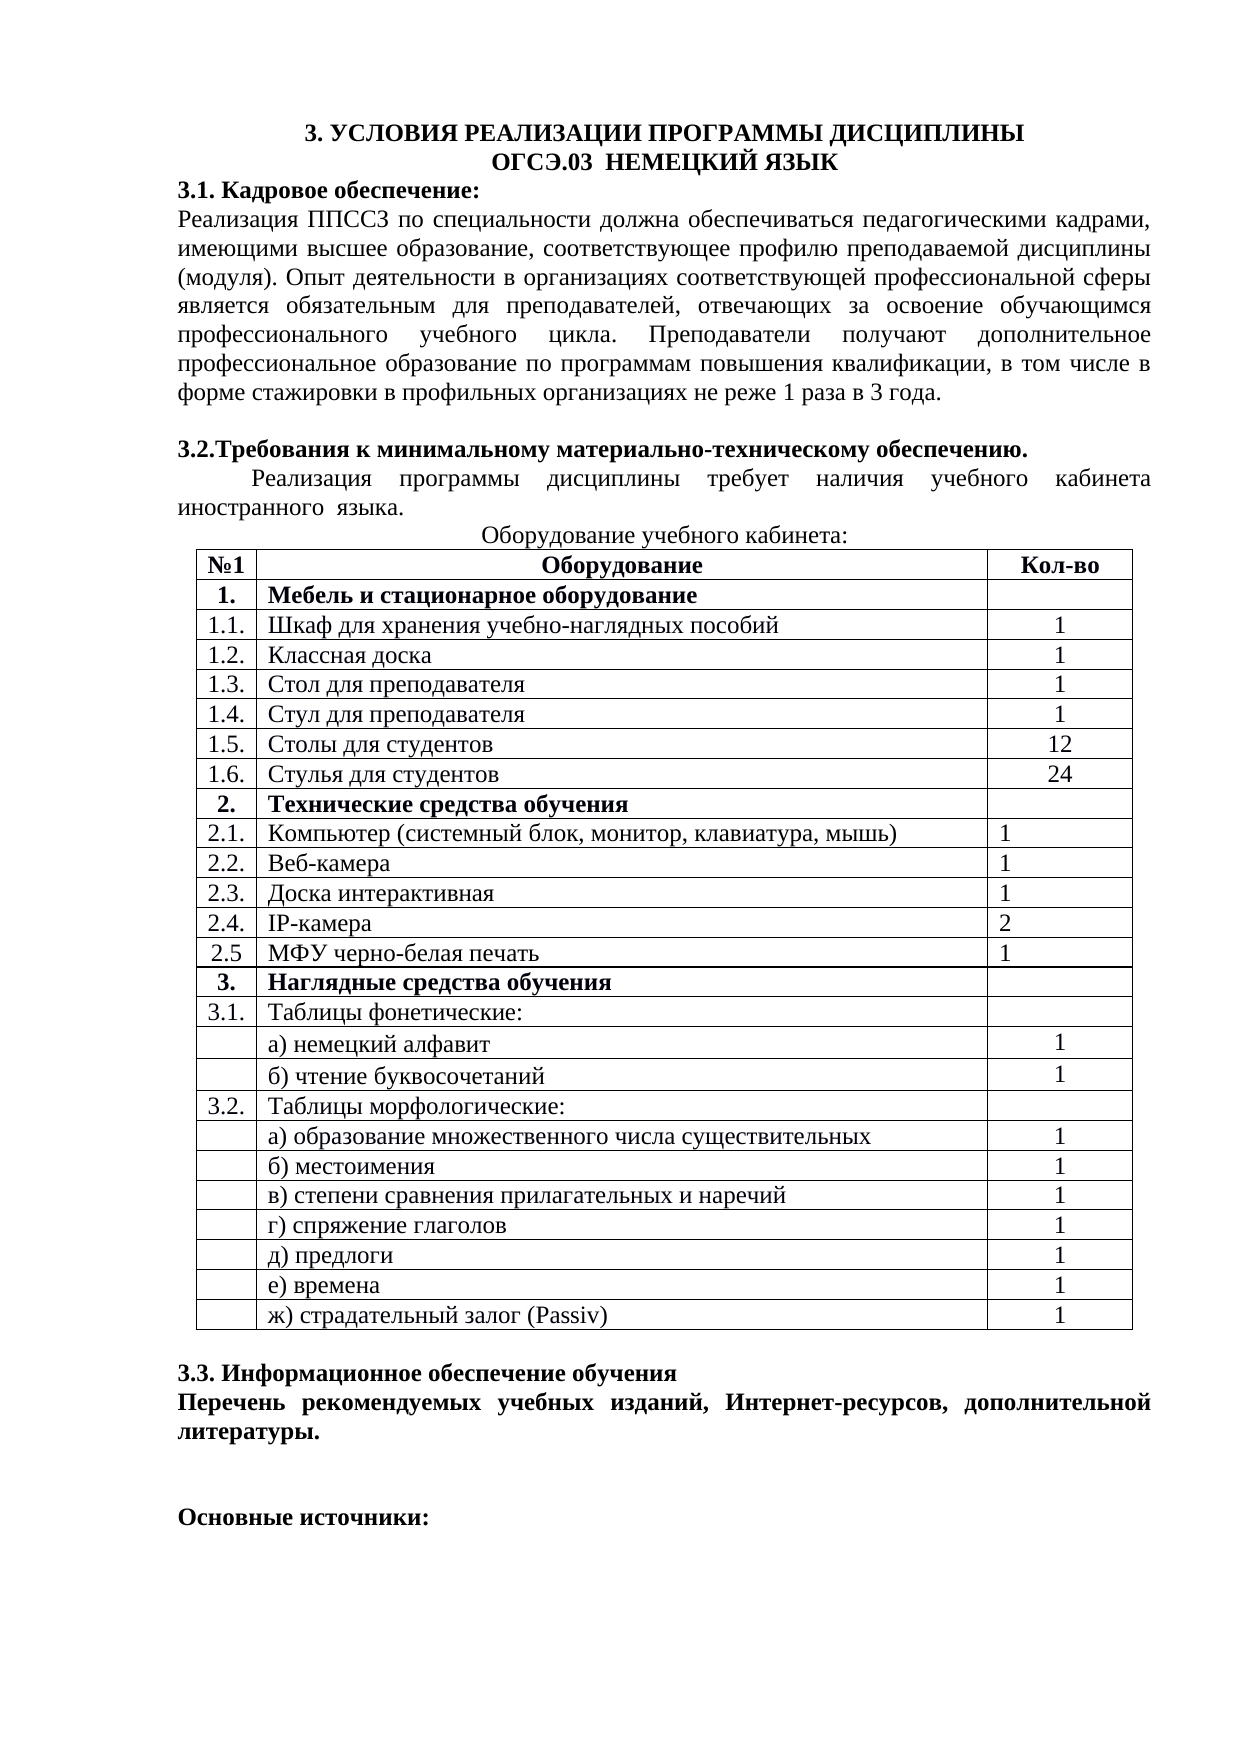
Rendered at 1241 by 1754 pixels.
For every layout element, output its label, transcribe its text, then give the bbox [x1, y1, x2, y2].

table_cell Классная доска [257, 640, 987, 668]
table_cell 3. [197, 968, 256, 996]
table_cell [197, 1210, 256, 1239]
table_cell е) времена [257, 1270, 987, 1299]
table_header Оборудование [257, 550, 987, 579]
table_cell [197, 1181, 256, 1209]
text 3.2.Требования к минимальному материально-техническому обеспечению. [177, 434, 1152, 463]
table_cell а) немецкий алфавит [257, 1027, 987, 1058]
table_cell 2.1. [197, 819, 256, 847]
table_header №1 [197, 550, 256, 579]
table_cell 2 [988, 908, 1132, 937]
table_cell 1 [988, 699, 1132, 728]
table_cell Столы для студентов [257, 729, 987, 758]
table_cell 1.2. [197, 640, 256, 668]
table_cell Наглядные средства обучения [257, 968, 987, 996]
table_cell 2.5 [197, 938, 256, 966]
table_header Кол-во [988, 550, 1132, 579]
table_cell 1.6. [197, 759, 256, 788]
table_cell Веб-камера [257, 848, 987, 877]
table_cell 1 [988, 1059, 1132, 1090]
table_cell Стол для преподавателя [257, 670, 987, 698]
table_cell Стулья для студентов [257, 759, 987, 788]
list Реализация ППССЗ по специальности должна обеспечиваться педагогическими кадрами, имеющими высшее образование, соответствующее профилю преподаваемой дисциплины (модуля). Опыт деятельности в организациях соответствующей профессиональной сферы является обязательным для преподавателей, отвечающих за освоение обучающимся профессионального учебного цикла. Преподаватели получают дополнительное профессиональное образование по программам повышения квалификации, в том числе в форме стажировки в профильных организациях не реже 1 раза в 3 года. [177, 204, 1152, 406]
table_cell 1 [988, 1027, 1132, 1058]
table_cell Таблицы морфологические: [257, 1091, 987, 1120]
table_cell г) спряжение глаголов [257, 1210, 987, 1239]
table_cell 2. [197, 789, 256, 817]
table_cell [988, 1091, 1132, 1120]
table_cell [197, 1027, 256, 1058]
table_cell 24 [988, 759, 1132, 788]
table_cell [988, 580, 1132, 609]
table_cell 2.4. [197, 908, 256, 937]
table_cell [197, 1240, 256, 1269]
text Основные источники: [177, 1502, 1152, 1531]
table_cell а) образование множественного числа существительных [257, 1121, 987, 1150]
table_cell 1 [988, 610, 1132, 639]
table_cell 1.3. [197, 670, 256, 698]
table_cell [988, 789, 1132, 817]
subtitle ОГСЭ.03 НЕМЕЦКИЙ ЯЗЫК [177, 147, 1152, 176]
table_cell 1.1. [197, 610, 256, 639]
table_cell Технические средства обучения [257, 789, 987, 817]
text Оборудование учебного кабинета: [177, 521, 1152, 549]
table_cell 1 [988, 819, 1132, 847]
table_cell 1 [988, 1300, 1132, 1328]
table_cell в) степени сравнения прилагательных и наречий [257, 1181, 987, 1209]
table_cell [197, 1270, 256, 1299]
table_cell 1.4. [197, 699, 256, 728]
table_cell [988, 968, 1132, 996]
table_cell [197, 1151, 256, 1179]
text 3.3. Информационное обеспечение обучения [177, 1358, 1152, 1387]
table_cell 12 [988, 729, 1132, 758]
table_cell 1 [988, 1240, 1132, 1269]
table_cell б) местоимения [257, 1151, 987, 1179]
table_cell 3.2. [197, 1091, 256, 1120]
subtitle 3. условия реализации программы дисциплины [177, 118, 1152, 147]
table_cell 3.1. [197, 997, 256, 1026]
table_cell 1.5. [197, 729, 256, 758]
text Перечень рекомендуемых учебных изданий, Интернет-ресурсов, дополнительной литературы. [177, 1387, 1152, 1445]
table_cell 2.2. [197, 848, 256, 877]
table_cell IP-камера [257, 908, 987, 937]
table_cell б) чтение буквосочетаний [257, 1059, 987, 1090]
table_cell 1. [197, 580, 256, 609]
table_cell ж) страдательный залог (Passiv) [257, 1300, 987, 1328]
table_cell [197, 1300, 256, 1328]
table_cell 1 [988, 848, 1132, 877]
table_cell 1 [988, 670, 1132, 698]
table_cell [197, 1121, 256, 1150]
table_cell Таблицы фонетические: [257, 997, 987, 1026]
table_cell Компьютер (системный блок, монитор, клавиатура, мышь) [257, 819, 987, 847]
table_cell Шкаф для хранения учебно-наглядных пособий [257, 610, 987, 639]
table_cell Стул для преподавателя [257, 699, 987, 728]
table_cell д) предлоги [257, 1240, 987, 1269]
table_cell 1 [988, 878, 1132, 907]
table_cell 1 [988, 1181, 1132, 1209]
table_cell 1 [988, 1210, 1132, 1239]
table_cell 2.3. [197, 878, 256, 907]
table_cell 1 [988, 1121, 1132, 1150]
table_cell МФУ черно-белая печать [257, 938, 987, 966]
list 3.1. Кадровое обеспечение: [177, 176, 1152, 204]
text Реализация программы дисциплины требует наличия учебного кабинета иностранного языка. [177, 463, 1152, 521]
table_cell Доска интерактивная [257, 878, 987, 907]
table_cell [197, 1059, 256, 1090]
table_cell 1 [988, 1151, 1132, 1179]
table_cell 1 [988, 938, 1132, 966]
table_cell 1 [988, 640, 1132, 668]
table_cell 1 [988, 1270, 1132, 1299]
table_cell [988, 997, 1132, 1026]
table_cell Мебель и стационарное оборудование [257, 580, 987, 609]
